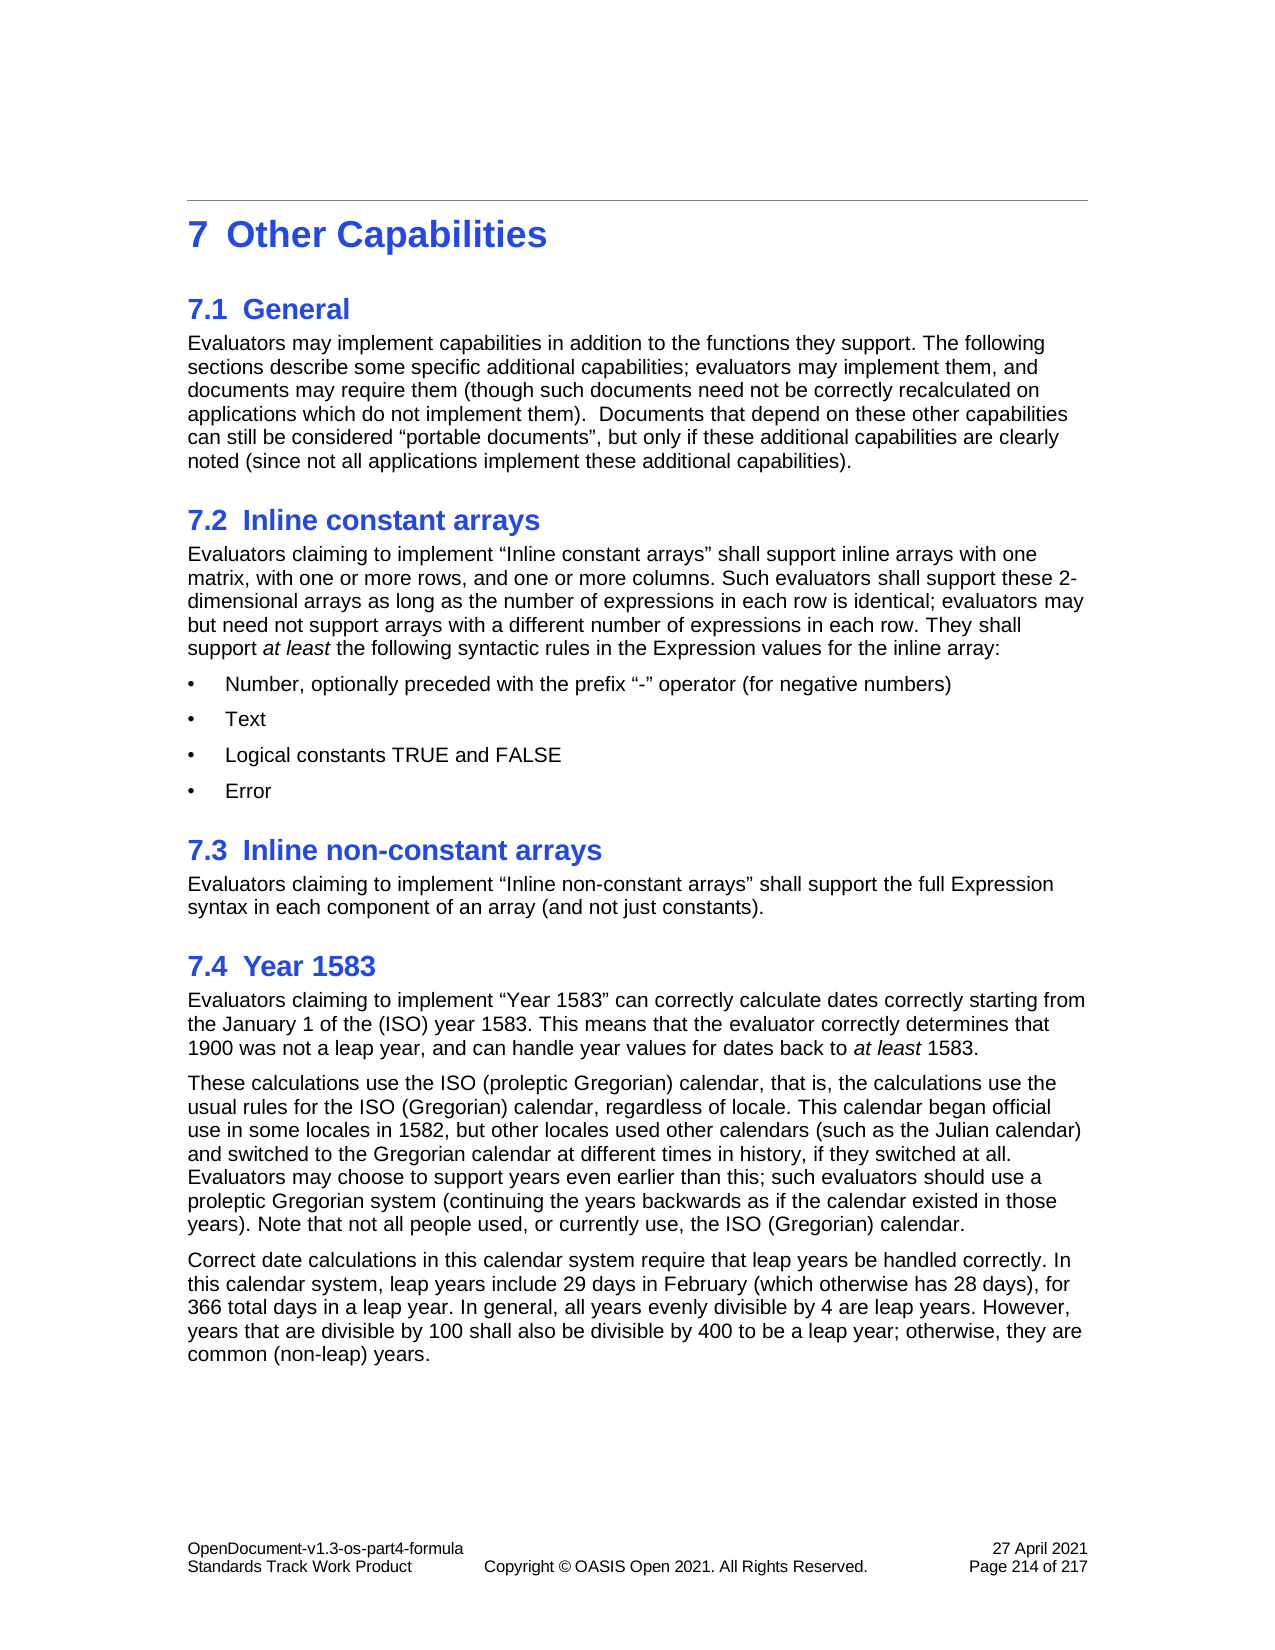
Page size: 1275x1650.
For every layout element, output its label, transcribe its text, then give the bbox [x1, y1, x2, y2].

text Correct date calculations in this calendar system require that leap years be handled correctly. In this calendar system, leap years include 29 days in February (which otherwise has 28 days), for 366 total days in a leap year. In general, all years evenly divisible by 4 are leap years. However, years that are divisible by 100 shall also be divisible by 400 to be a leap year; otherwise, they are common (non-leap) years. [187, 1248, 1088, 1366]
text These calculations use the ISO (proleptic Gregorian) calendar, that is, the calculations use the usual rules for the ISO (Gregorian) calendar, regardless of locale. This calendar began official use in some locales in 1582, but other locales used other calendars (such as the Julian calendar) and switched to the Gregorian calendar at different times in history, if they switched at all. Evaluators may choose to support years even earlier than this; such evaluators should use a proleptic Gregorian system (continuing the years backwards as if the calendar existed in those years). Note that not all people used, or currently use, the ISO (Gregorian) calendar. [187, 1072, 1088, 1236]
text Evaluators may implement capabilities in addition to the functions they support. The following sections describe some specific additional capabilities; evaluators may implement them, and documents may require them (though such documents need not be correctly recalculated on applications which do not implement them). Documents that depend on these other capabilities can still be considered “portable documents”, but only if these additional capabilities are clearly noted (since not all applications implement these additional capabilities). [187, 332, 1088, 473]
subtitle Other Capabilities [187, 201, 1088, 256]
text Evaluators claiming to implement “Year 1583” can correctly calculate dates correctly starting from the January 1 of the (ISO) year 1583. This means that the evaluator correctly determines that 1900 was not a leap year, and can handle year values for dates back to at least 1583. [187, 989, 1088, 1059]
subtitle General [187, 293, 1088, 326]
subtitle Year 1583 [187, 950, 1088, 983]
text Evaluators claiming to implement “Inline constant arrays” shall support inline arrays with one matrix, with one or more rows, and one or more columns. Such evaluators shall support these 2-dimensional arrays as long as the number of expressions in each row is identical; evaluators may but need not support arrays with a different number of expressions in each row. They shall support at least the following syntactic rules in the Expression values for the inline array: [187, 542, 1088, 660]
subtitle Inline non-constant arrays [187, 834, 1088, 866]
subtitle Inline constant arrays [187, 504, 1088, 536]
list Logical constants TRUE and FALSE [187, 743, 1088, 767]
text Evaluators claiming to implement “Inline non-constant arrays” shall support the full Expression syntax in each component of an array (and not just constants). [187, 872, 1088, 919]
list Error [187, 779, 1088, 803]
list Text [187, 708, 1088, 731]
list Number, optionally preceded with the prefix “-” operator (for negative numbers) [187, 672, 1088, 696]
